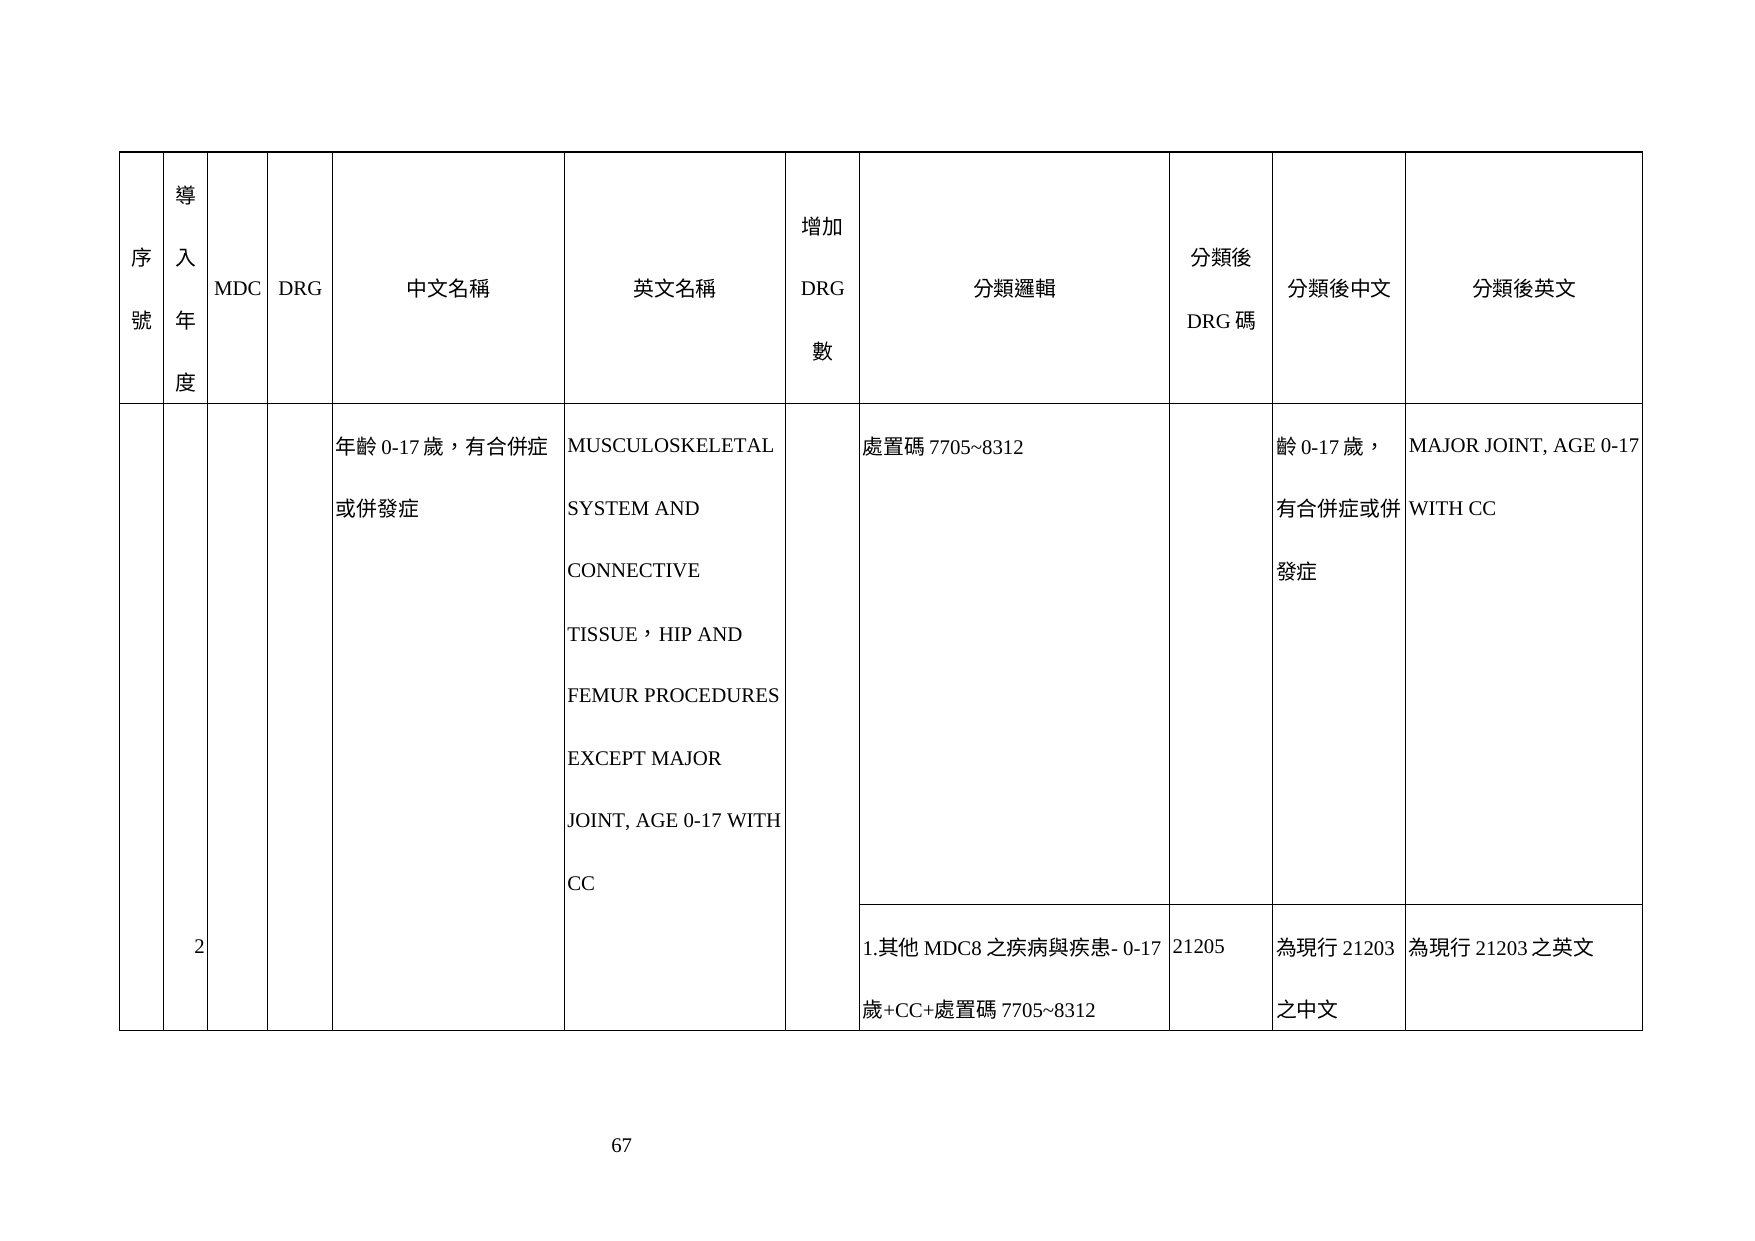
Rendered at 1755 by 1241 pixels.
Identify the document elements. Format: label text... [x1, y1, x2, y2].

table_header 分類後中文 [1273, 153, 1405, 402]
table_cell 21205 [1170, 905, 1272, 1029]
table_header 分類後 DRG碼 [1170, 153, 1272, 402]
table_cell [268, 404, 332, 903]
table_cell 為現行21203之中文 [1273, 905, 1405, 1029]
table_cell [565, 904, 785, 1029]
table_header DRG [268, 153, 332, 402]
table_header 分類邏輯 [860, 153, 1169, 402]
table_cell MAJOR JOINT, AGE 0-17 WITH CC [1406, 404, 1642, 903]
table_header 增加DRG數 [786, 153, 859, 402]
table_header 導入年度 [164, 153, 207, 402]
table_header 序號 [120, 153, 163, 402]
table_cell [120, 404, 163, 903]
table_cell [786, 404, 859, 903]
table_header 中文名稱 [333, 153, 564, 402]
table_cell [120, 904, 163, 1029]
table_cell MUSCULOSKELETAL SYSTEM AND CONNECTIVE TISSUE，HIP AND FEMUR PROCEDURES EXCEPT MAJOR JOINT, AGE 0-17 WITH CC [565, 404, 785, 903]
table_header MDC [208, 153, 267, 402]
table_cell [333, 904, 564, 1029]
table_header 英文名稱 [565, 153, 785, 402]
table_cell 為現行21203之英文 [1406, 905, 1642, 1029]
table_cell 處置碼7705~8312 [860, 404, 1169, 903]
table_cell 1.其他MDC8之疾病與疾患- 0-17歲+CC+處置碼7705~8312 [860, 905, 1169, 1029]
table_cell 年齡0-17歲，有合併症或併發症 [333, 404, 564, 903]
table_cell [164, 404, 207, 903]
table_cell 2 [164, 904, 207, 1029]
table_cell [786, 904, 859, 1029]
table_cell [208, 904, 267, 1029]
table_cell 齡0-17歲，有合併症或併發症 [1273, 404, 1405, 903]
table_cell [1170, 404, 1272, 903]
table_cell [208, 404, 267, 903]
table_header 分類後英文 [1406, 153, 1642, 402]
table_cell [268, 904, 332, 1029]
